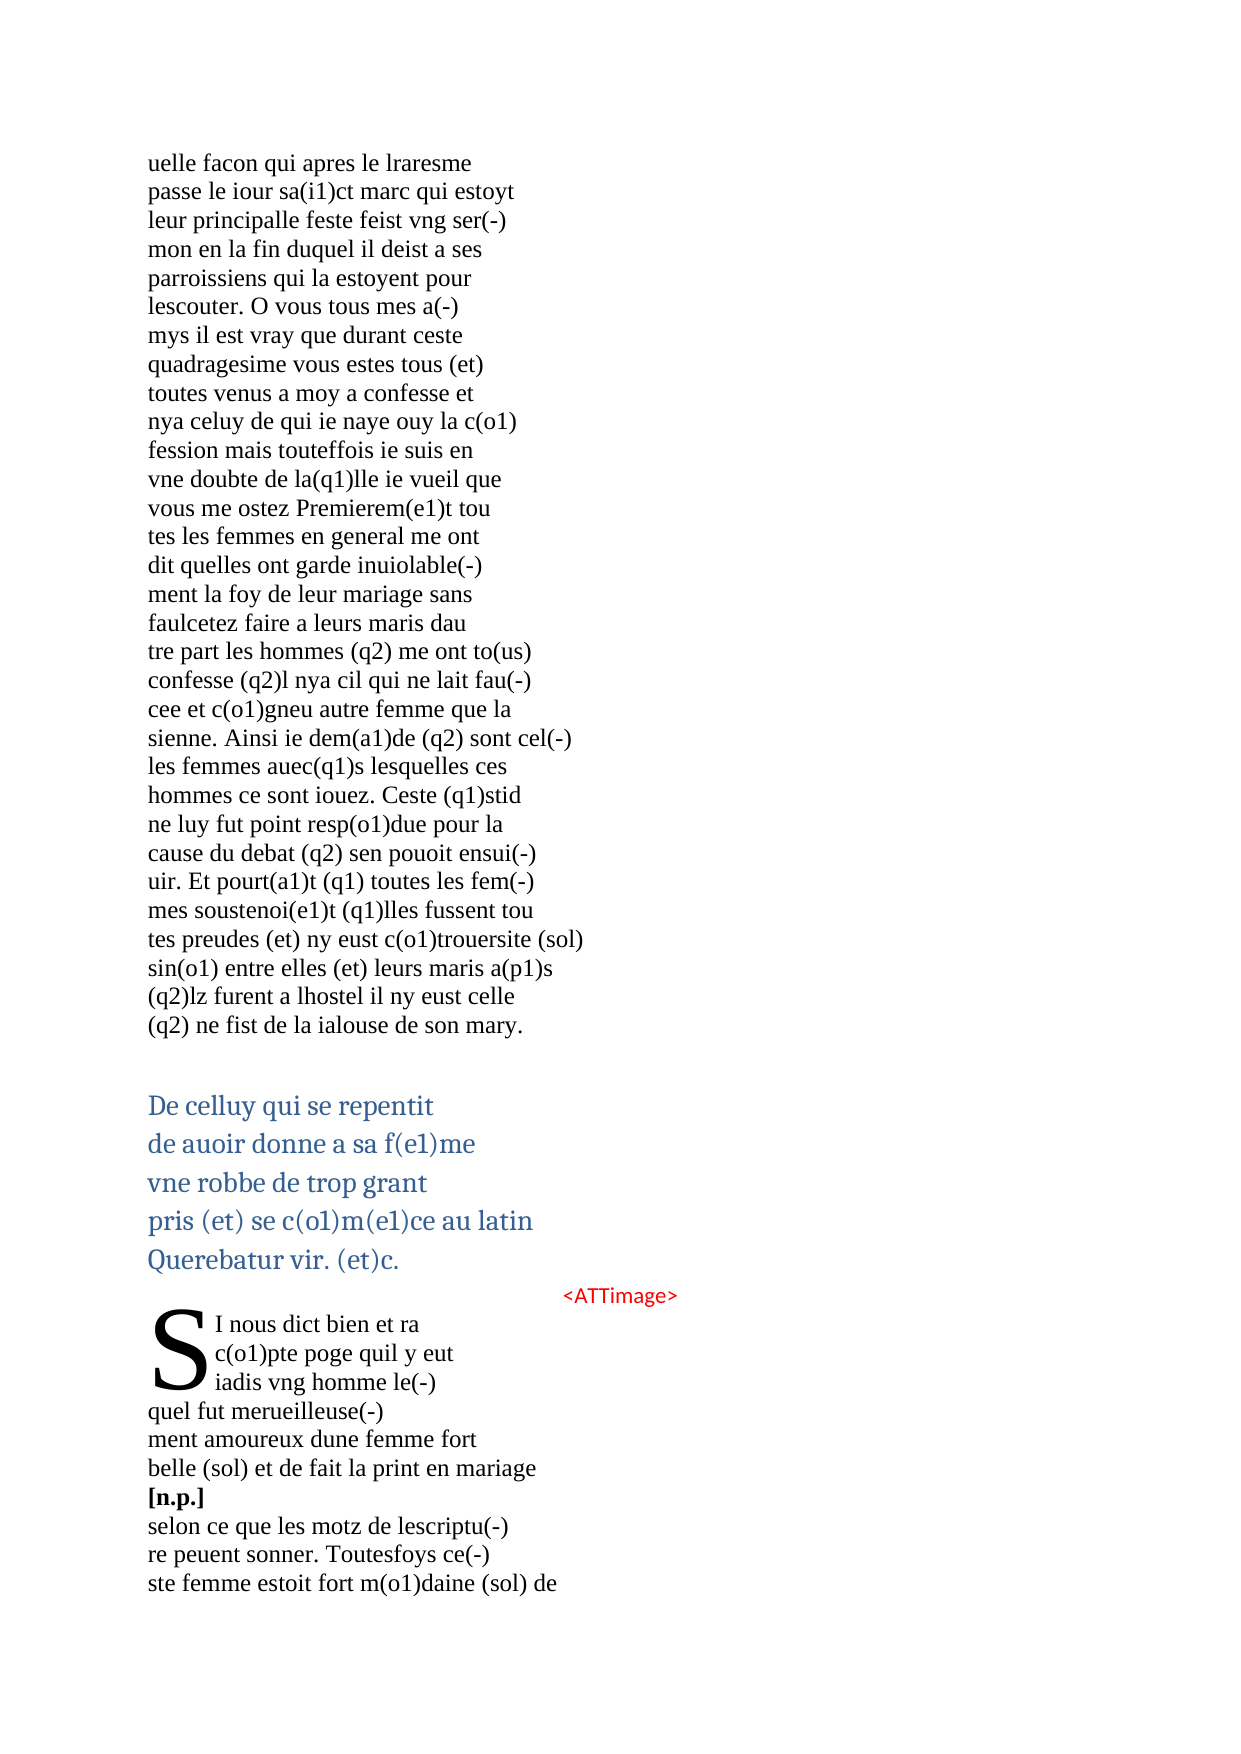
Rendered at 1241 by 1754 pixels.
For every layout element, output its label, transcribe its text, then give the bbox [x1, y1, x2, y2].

text uelle facon qui apres le lraresme passe le iour sa(i1)ct marc qui estoyt leur principalle feste feist vng ser(-) mon en la fin duquel il deist a ses parroissiens qui la estoyent pour lescouter. O vous tous mes a(-) mys il est vray que durant ceste quadragesime vous estes tous (et) toutes venus a moy a confesse et nya celuy de qui ie naye ouy la c(o1) fession mais touteffois ie suis en vne doubte de la(q1)lle ie vueil que vous me ostez Premierem(e1)t tou tes les femmes en general me ont dit quelles ont garde inuiolable(-) ment la foy de leur mariage sans faulcetez faire a leurs maris dau tre part les hommes (q2) me ont to(us) confesse (q2)l nya cil qui ne lait fau(-) cee et c(o1)gneu autre femme que la sienne. Ainsi ie dem(a1)de (q2) sont cel(-) les femmes auec(q1)s lesquelles ces hommes ce sont iouez. Ceste (q1)stid ne luy fut point resp(o1)due pour la cause du debat (q2) sen pouoit ensui(-) uir. Et pourt(a1)t (q1) toutes les fem(-) mes soustenoi(e1)t (q1)lles fussent tou tes preudes (et) ny eust c(o1)trouersite (sol) sin(o1) entre elles (et) leurs maris a(p1)s (q2)lz furent a lhostel il ny eust celle (q2) ne fist de la ialouse de son mary. [148, 148, 1093, 1039]
text SI nous dict bien et ra c(o1)pte poge quil y eut iadis vng homme le(-) quel fut merueilleuse(-) ment amoureux dune femme fort belle (sol) et de fait la print en mariage [n.p.] selon ce que les motz de lescriptu(-) re peuent sonner. Toutesfoys ce(-) ste femme estoit fort m(o1)daine (sol) de [148, 1309, 1093, 1597]
subtitle De celluy qui se repentit de auoir donne a sa f(e1)me vne robbe de trop grant pris (et) se c(o1)m(e1)ce au latin Querebatur vir. (et)c. [148, 1089, 1093, 1277]
text <ATTimage> [148, 1282, 1093, 1309]
